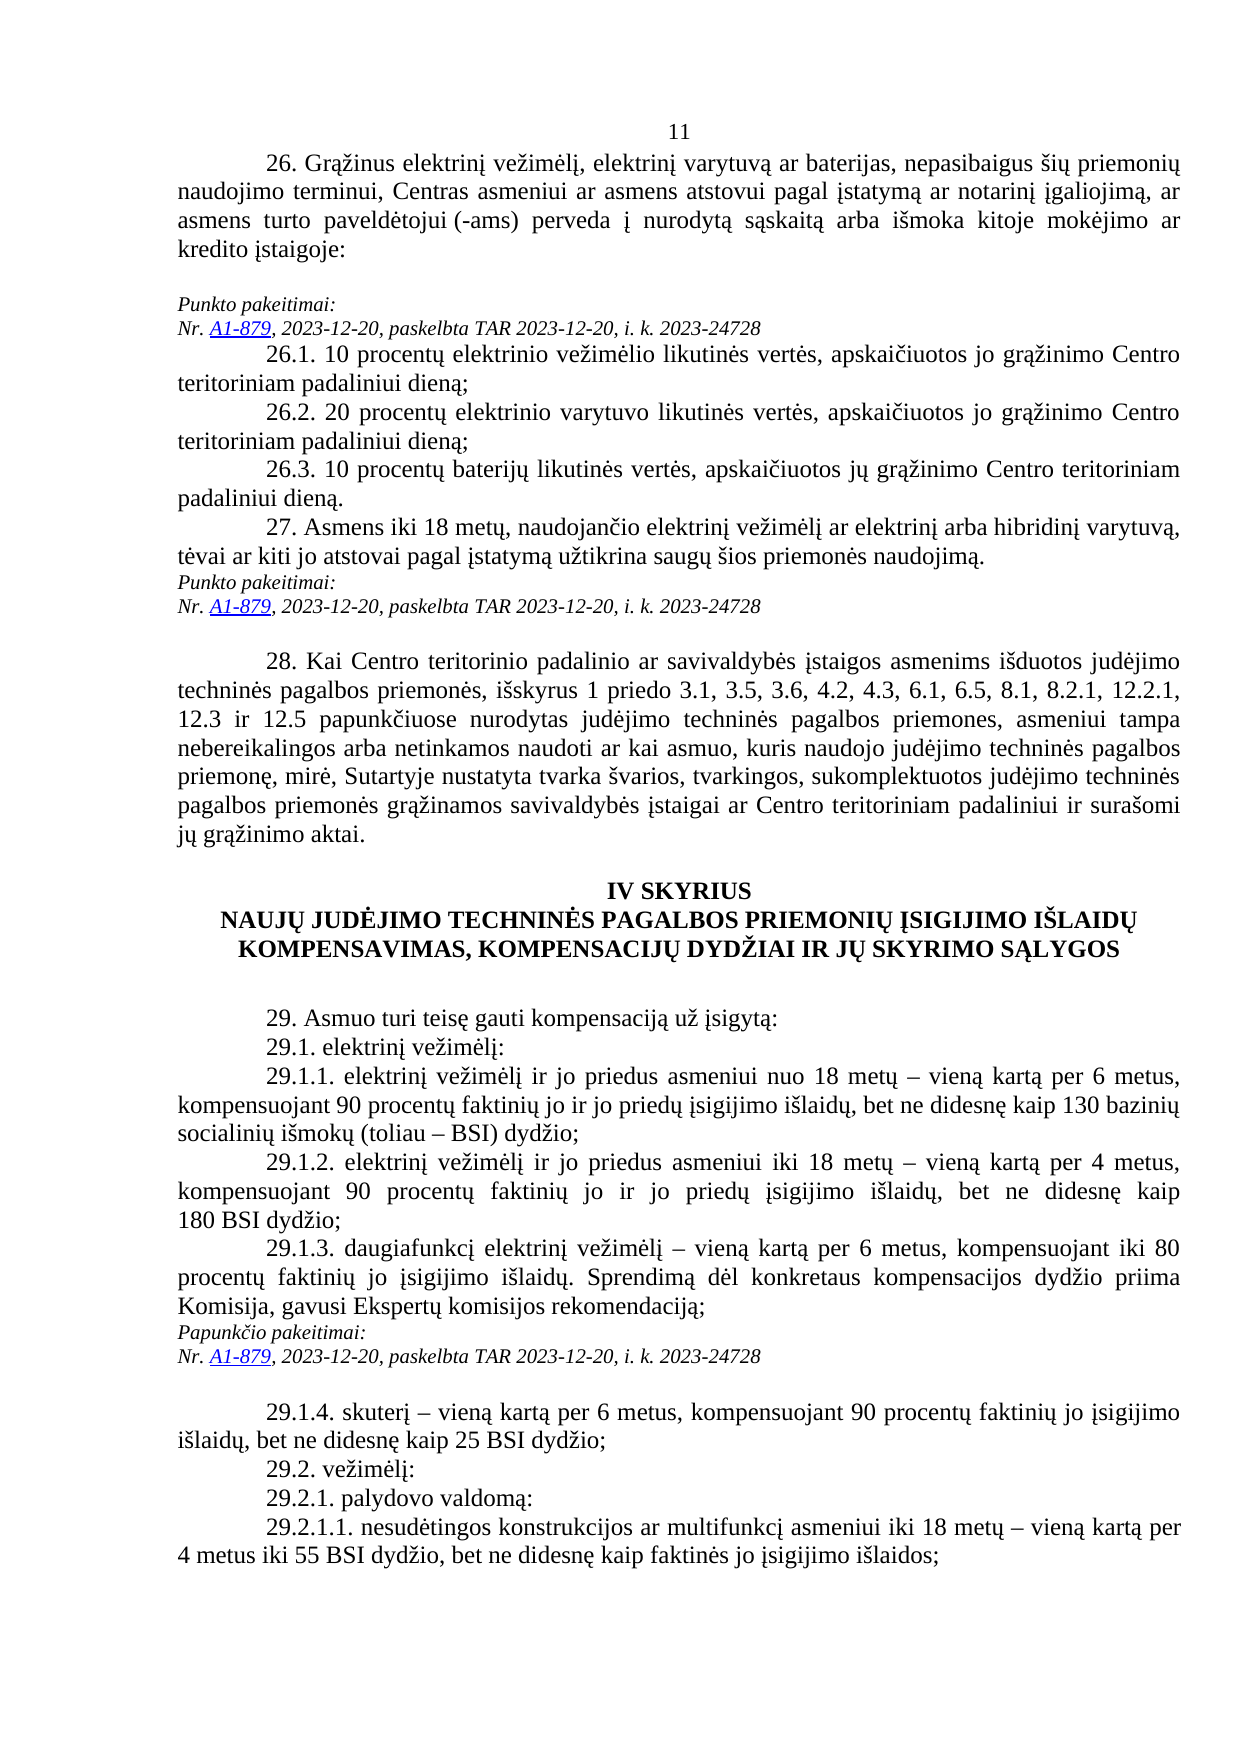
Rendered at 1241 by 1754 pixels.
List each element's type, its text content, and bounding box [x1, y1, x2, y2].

text 26.2. 20 procentų elektrinio varytuvo likutinės vertės, apskaičiuotos jo grąžinimo Centro teritoriniam padaliniui dieną; [177, 397, 1181, 454]
text 29.1. elektrinį vežimėlį: [177, 1032, 1181, 1061]
text 29.1.2. elektrinį vežimėlį ir jo priedus asmeniui iki 18 metų – vieną kartą per 4 metus, kompensuojant 90 procentų faktinių jo ir jo priedų įsigijimo išlaidų, bet ne didesnę kaip 180 BSI dydžio; [177, 1147, 1181, 1233]
text Nr. A1-879, 2023-12-20, paskelbta TAR 2023-12-20, i. k. 2023-24728 [177, 594, 1181, 618]
text 29.1.4. skuterį – vieną kartą per 6 metus, kompensuojant 90 procentų faktinių jo įsigijimo išlaidų, bet ne didesnę kaip 25 BSI dydžio; [177, 1397, 1181, 1454]
text 29.2.1. palydovo valdomą: [177, 1483, 1181, 1512]
text 29.2. vežimėlį: [177, 1454, 1181, 1483]
text IV SKYRIUS [177, 876, 1181, 905]
text Punkto pakeitimai: [177, 291, 1181, 316]
text 29.1.1. elektrinį vežimėlį ir jo priedus asmeniui nuo 18 metų – vieną kartą per 6 metus, kompensuojant 90 procentų faktinių jo ir jo priedų įsigijimo išlaidų, bet ne didesnę kaip 130 bazinių socialinių išmokų (toliau – BSI) dydžio; [177, 1061, 1181, 1147]
text 26.3. 10 procentų baterijų likutinės vertės, apskaičiuotos jų grąžinimo Centro teritoriniam padaliniui dieną. [177, 454, 1181, 512]
text 29.1.3. daugiafunkcį elektrinį vežimėlį – vieną kartą per 6 metus, kompensuojant iki 80 procentų faktinių jo įsigijimo išlaidų. Sprendimą dėl konkretaus kompensacijos dydžio priima Komisija, gavusi Ekspertų komisijos rekomendaciją; [177, 1233, 1181, 1320]
text 28. Kai Centro teritorinio padalinio ar savivaldybės įstaigos asmenims išduotos judėjimo techninės pagalbos priemonės, išskyrus 1 priedo 3.1, 3.5, 3.6, 4.2, 4.3, 6.1, 6.5, 8.1, 8.2.1, 12.2.1, 12.3 ir 12.5 papunkčiuose nurodytas judėjimo techninės pagalbos priemones, asmeniui tampa nebereikalingos arba netinkamos naudoti ar kai asmuo, kuris naudojo judėjimo techninės pagalbos priemonę, mirė, Sutartyje nustatyta tvarka švarios, tvarkingos, sukomplektuotos judėjimo techninės pagalbos priemonės grąžinamos savivaldybės įstaigai ar Centro teritoriniam padaliniui ir surašomi jų grąžinimo aktai. [177, 646, 1181, 848]
text NAUJŲ JUDĖJIMO TECHNINĖS PAGALBOS PRIEMONIŲ ĮSIGIJIMO IŠLAIDŲ KOMPENSAVIMAS, KOMPENSACIJŲ DYDŽIAI IR JŲ SKYRIMO SĄLYGOS [177, 905, 1181, 963]
text Punkto pakeitimai: [177, 569, 1181, 594]
text Nr. A1-879, 2023-12-20, paskelbta TAR 2023-12-20, i. k. 2023-24728 [177, 1344, 1181, 1368]
text 29. Asmuo turi teisę gauti kompensaciją už įsigytą: [177, 1003, 1181, 1032]
text Papunkčio pakeitimai: [177, 1320, 1181, 1344]
text Nr. A1-879, 2023-12-20, paskelbta TAR 2023-12-20, i. k. 2023-24728 [177, 316, 1181, 339]
text 27. Asmens iki 18 metų, naudojančio elektrinį vežimėlį ar elektrinį arba hibridinį varytuvą, tėvai ar kiti jo atstovai pagal įstatymą užtikrina saugų šios priemonės naudojimą. [177, 512, 1181, 569]
text 26. Grąžinus elektrinį vežimėlį, elektrinį varytuvą ar baterijas, nepasibaigus šių priemonių naudojimo terminui, Centras asmeniui ar asmens atstovui pagal įstatymą ar notarinį įgaliojimą, ar asmens turto paveldėtojui (-ams) perveda į nurodytą sąskaitą arba išmoka kitoje mokėjimo ar kredito įstaigoje: [177, 148, 1181, 263]
text 29.2.1.1. nesudėtingos konstrukcijos ar multifunkcį asmeniui iki 18 metų – vieną kartą per 4 metus iki 55 BSI dydžio, bet ne didesnę kaip faktinės jo įsigijimo išlaidos; [177, 1512, 1181, 1569]
text 26.1. 10 procentų elektrinio vežimėlio likutinės vertės, apskaičiuotos jo grąžinimo Centro teritoriniam padaliniui dieną; [177, 339, 1181, 397]
